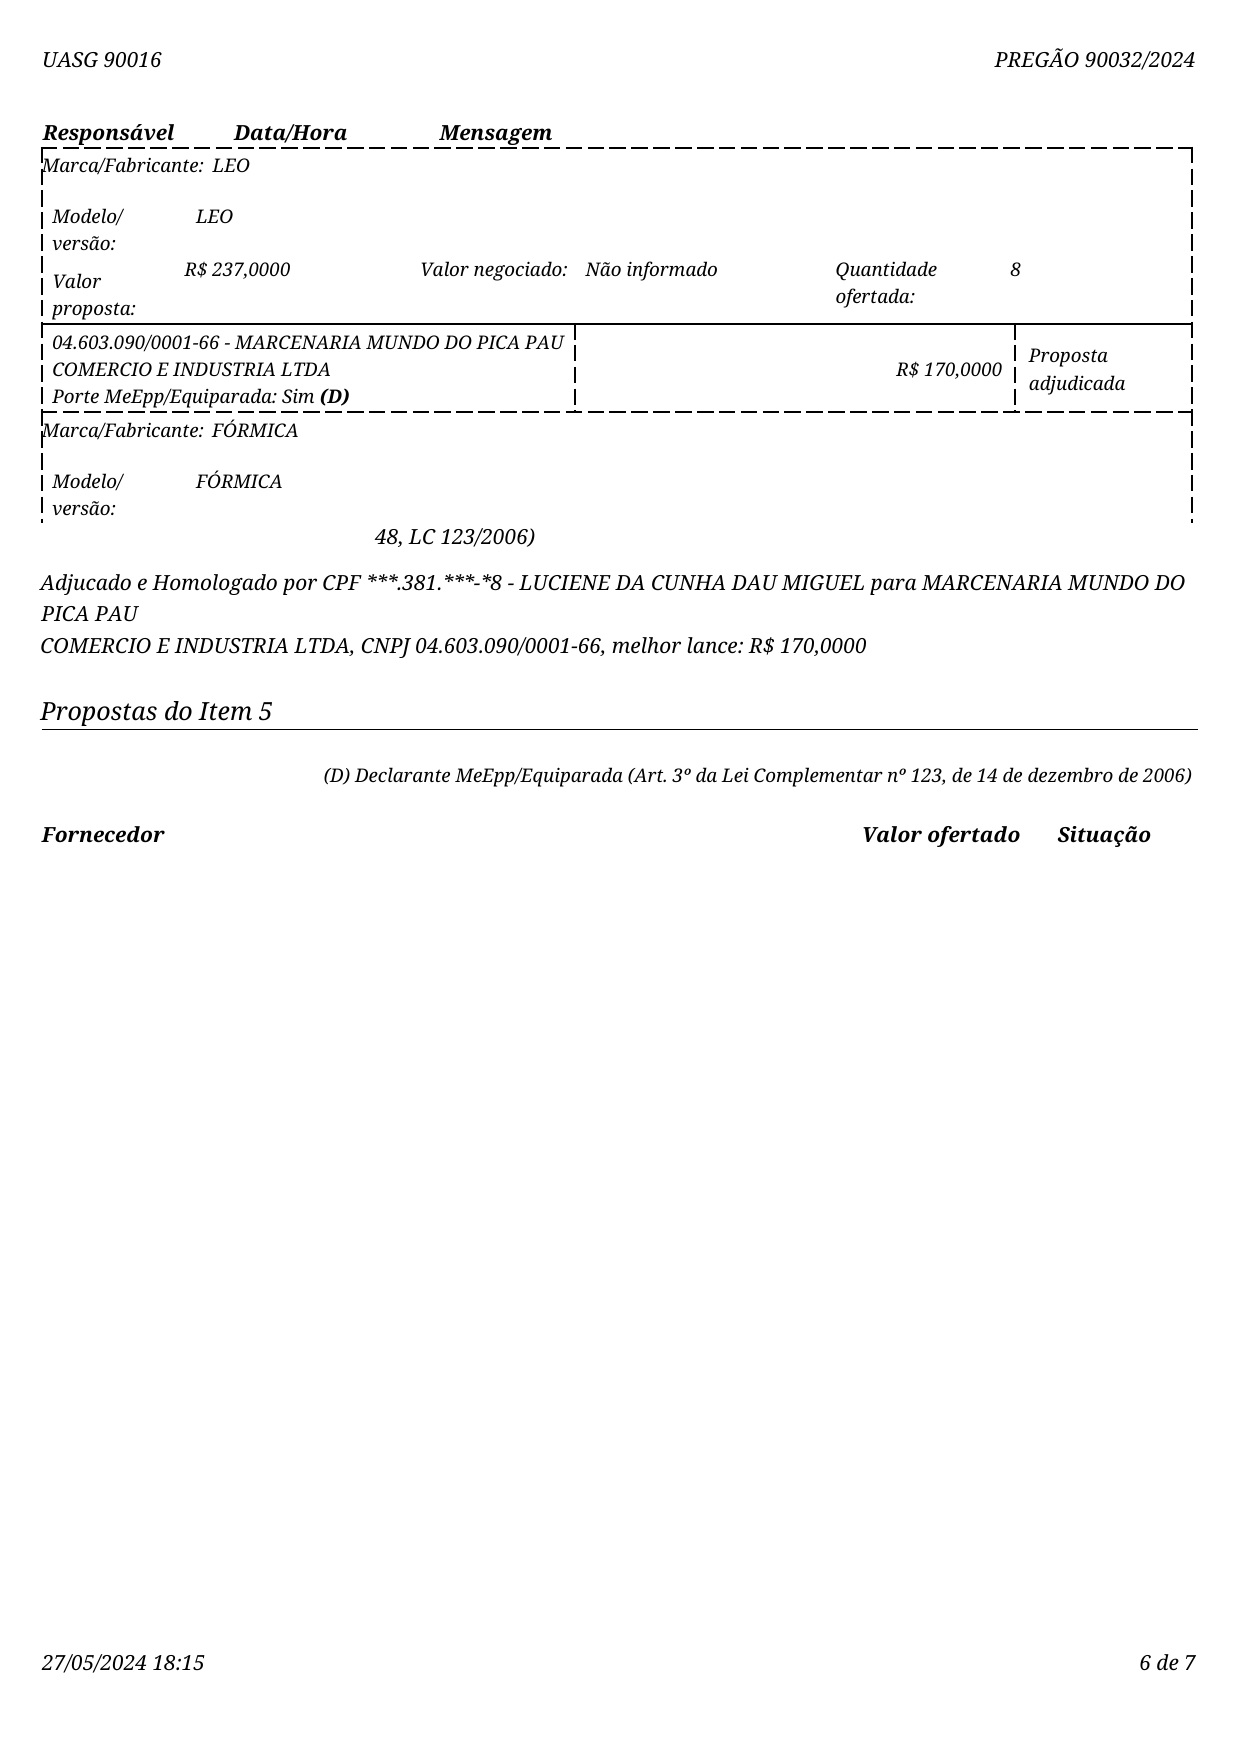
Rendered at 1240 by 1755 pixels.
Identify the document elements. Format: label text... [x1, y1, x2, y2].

table_cell [1029, 464, 1192, 522]
text COMERCIO E INDUSTRIA LTDA, CNPJ 04.603.090/0001-66, melhor lance: R$ 170,0000 [40, 631, 1198, 659]
table_cell 8 [1000, 250, 1029, 323]
table_cell [1029, 250, 1192, 323]
table_cell Quantidade ofertada: [835, 250, 1000, 323]
table_cell Não informado [575, 250, 835, 323]
table_cell Modelo/versão: [42, 464, 184, 522]
table_cell Marca/Fabricante: LEO [42, 147, 575, 199]
table_cell [1029, 411, 1192, 464]
table_cell 04.603.090/0001-66 - MARCENARIA MUNDO DO PICA PAU COMERCIO E INDUSTRIA LTDA Porte MeEpp/Equiparada: Sim (D) [42, 325, 575, 411]
text Adjucado e Homologado por CPF ***.381.***-*8 - LUCIENE DA CUNHA DAU MIGUEL para MARCENARIA MUNDO DO PICA PAU [40, 568, 1198, 628]
table_cell [575, 199, 835, 250]
table_cell [835, 147, 1029, 199]
table_cell Proposta adjudicada [1029, 325, 1192, 411]
table_cell [575, 411, 835, 464]
table_cell [835, 199, 1029, 250]
table_cell Modelo/versão: Valor proposta: [42, 199, 184, 323]
table_cell [575, 325, 835, 411]
table_cell [835, 464, 1029, 522]
table_cell LEO [184, 199, 575, 250]
table_cell [575, 147, 835, 199]
table_cell [835, 411, 1029, 464]
table_cell R$ 237,0000 Valor negociado: [184, 250, 575, 323]
table_cell [1029, 199, 1192, 250]
table_cell R$ 170,0000 [835, 325, 1014, 411]
text (D) Declarante MeEpp/Equiparada (Art. 3º da Lei Complementar nº 123, de 14 de dezembro de 2006) [42, 763, 1194, 788]
table_cell [1029, 147, 1192, 199]
text 48, LC 123/2006) [375, 522, 1198, 551]
text Propostas do Item 5 [40, 693, 1198, 727]
table_cell [575, 464, 835, 522]
table_cell FÓRMICA [184, 464, 575, 522]
table_cell Marca/Fabricante: FÓRMICA [42, 411, 575, 464]
text Fornecedor Valor ofertado Situação [42, 820, 1198, 848]
table_cell [1015, 325, 1029, 411]
